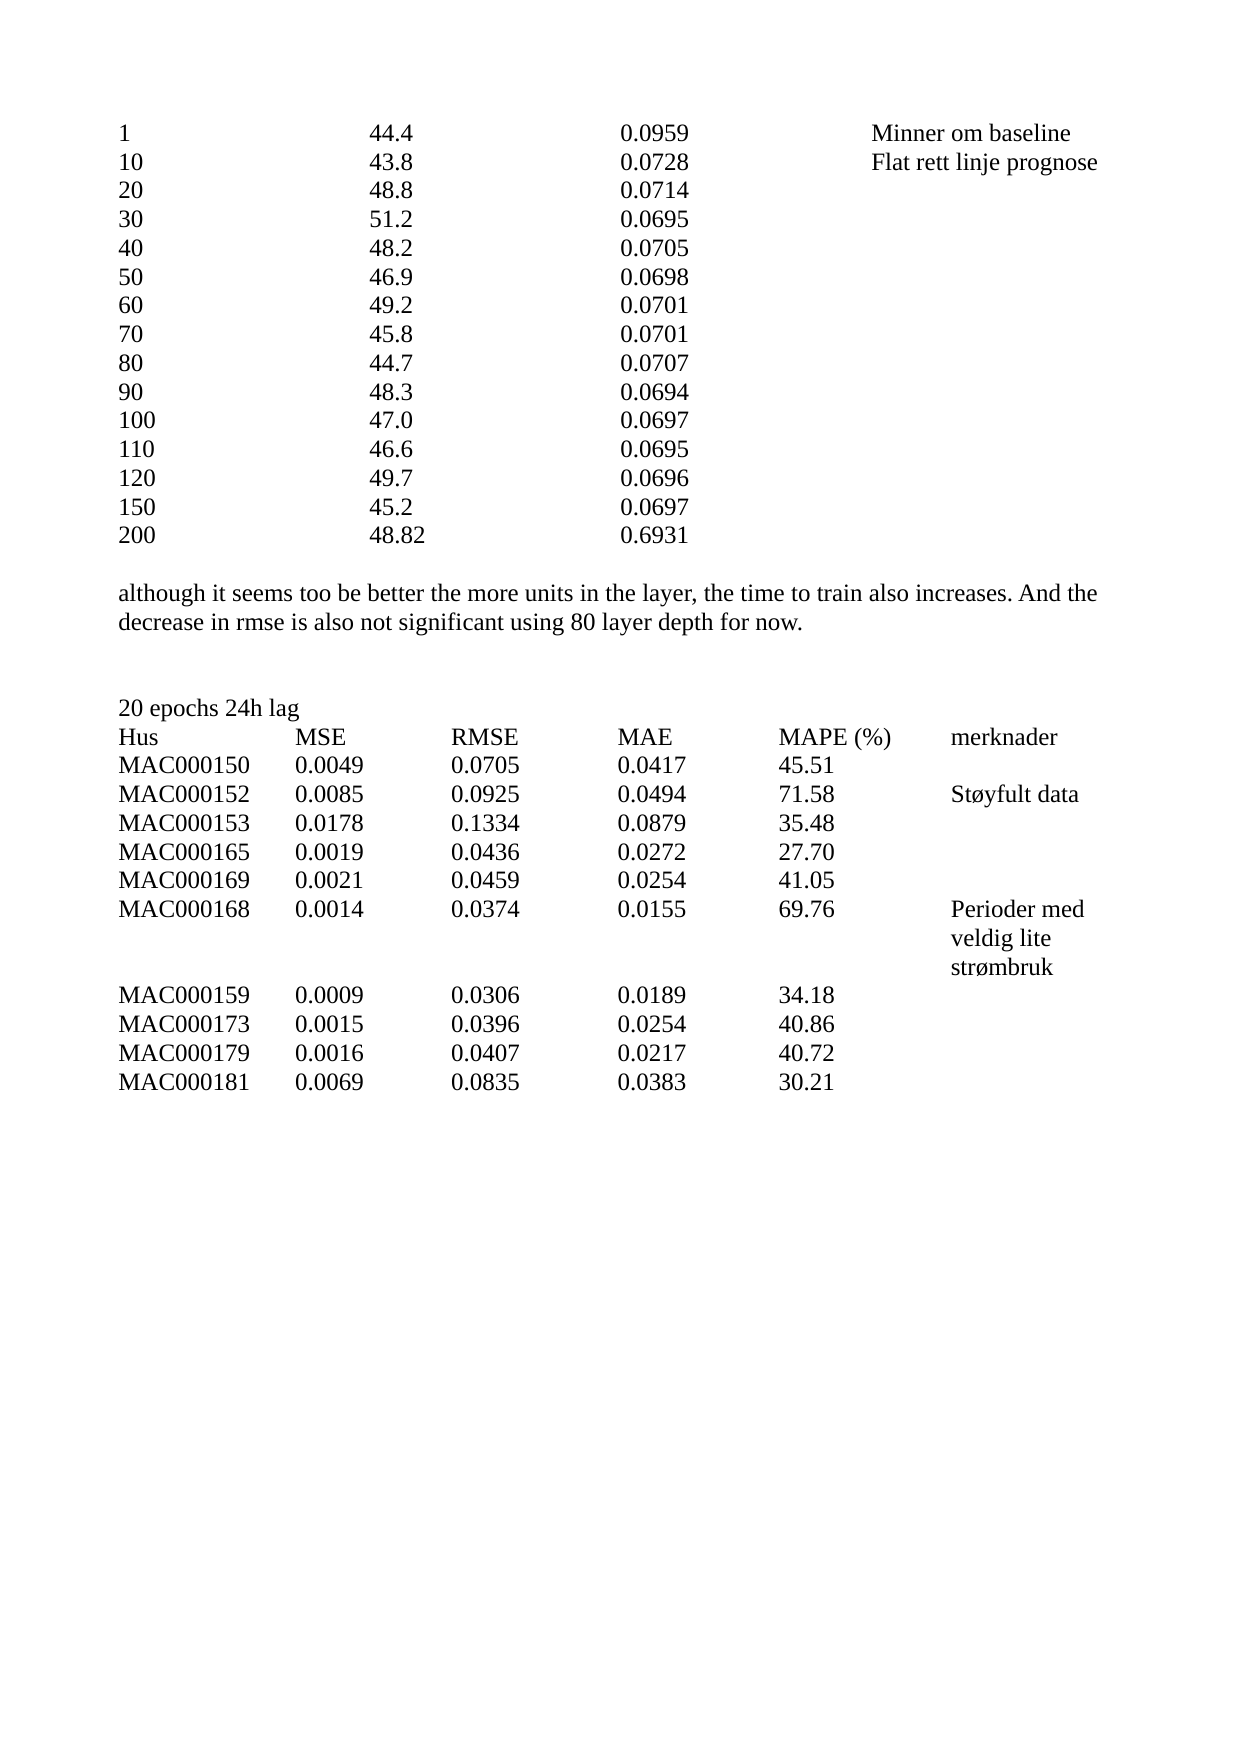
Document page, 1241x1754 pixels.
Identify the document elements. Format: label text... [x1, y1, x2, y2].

table_cell 69.76 [778, 894, 951, 981]
table_cell 0.0014 [295, 894, 451, 981]
table_cell 0.0069 [295, 1067, 451, 1096]
table_cell Minner om baseline [871, 118, 1122, 147]
table_cell 51.2 [369, 204, 620, 233]
table_cell MAC000168 [118, 894, 295, 981]
table_cell [871, 319, 1122, 348]
table_cell 48.82 [369, 521, 620, 549]
table_cell [951, 808, 1123, 837]
table_cell 50 [118, 262, 369, 291]
table_cell 0.0254 [617, 1009, 778, 1038]
table_header Hus [118, 722, 295, 751]
table_cell [951, 1067, 1123, 1096]
table_cell 200 [118, 521, 369, 549]
table_cell 0.0697 [620, 406, 871, 434]
table_cell 0.0009 [295, 981, 451, 1009]
table_cell 40 [118, 233, 369, 262]
table_header MSE [295, 722, 451, 751]
table_cell MAC000152 [118, 779, 295, 808]
table_cell 0.0705 [451, 751, 617, 779]
table_cell 0.0879 [617, 808, 778, 837]
table_header MAPE (%) [778, 722, 951, 751]
table_cell 0.0021 [295, 866, 451, 894]
table_cell Perioder med veldig lite strømbruk [951, 894, 1123, 981]
table_cell [951, 751, 1123, 779]
table_cell 30.21 [778, 1067, 951, 1096]
table_cell [871, 377, 1122, 406]
table_header merknader [951, 722, 1123, 751]
table_cell [951, 1038, 1123, 1067]
table_cell 40.72 [778, 1038, 951, 1067]
table_cell 0.1334 [451, 808, 617, 837]
table_cell 71.58 [778, 779, 951, 808]
table_cell MAC000153 [118, 808, 295, 837]
table_cell [871, 521, 1122, 549]
table_cell 44.7 [369, 348, 620, 377]
table_cell 0.0217 [617, 1038, 778, 1067]
table_cell 1 [118, 118, 369, 147]
table_cell 0.0705 [620, 233, 871, 262]
table_cell 0.0707 [620, 348, 871, 377]
table_cell 48.2 [369, 233, 620, 262]
table_cell MAC000173 [118, 1009, 295, 1038]
table_cell MAC000179 [118, 1038, 295, 1067]
table_cell 0.0436 [451, 837, 617, 866]
table_cell 49.7 [369, 463, 620, 492]
table_cell 0.0701 [620, 291, 871, 319]
table_cell 0.0383 [617, 1067, 778, 1096]
table_cell [871, 434, 1122, 463]
table_cell 27.70 [778, 837, 951, 866]
table_cell [871, 233, 1122, 262]
table_cell 10 [118, 147, 369, 176]
table_cell 43.8 [369, 147, 620, 176]
table_cell [951, 837, 1123, 866]
table_cell 100 [118, 406, 369, 434]
table_cell 47.0 [369, 406, 620, 434]
table_cell MAC000169 [118, 866, 295, 894]
table_cell 41.05 [778, 866, 951, 894]
table_cell 0.0016 [295, 1038, 451, 1067]
table_cell 0.0189 [617, 981, 778, 1009]
table_cell 60 [118, 291, 369, 319]
table_cell 80 [118, 348, 369, 377]
table_cell MAC000159 [118, 981, 295, 1009]
table_cell 0.0396 [451, 1009, 617, 1038]
table_header MAE [617, 722, 778, 751]
table_cell 45.51 [778, 751, 951, 779]
table_cell [871, 406, 1122, 434]
table_cell 0.0701 [620, 319, 871, 348]
table_cell 46.9 [369, 262, 620, 291]
table_cell 0.0417 [617, 751, 778, 779]
table_cell 45.2 [369, 492, 620, 521]
table_cell 150 [118, 492, 369, 521]
table_cell 0.0254 [617, 866, 778, 894]
table_cell [871, 262, 1122, 291]
table_cell MAC000165 [118, 837, 295, 866]
table_cell 0.0494 [617, 779, 778, 808]
table_cell 0.0049 [295, 751, 451, 779]
table_cell 0.0695 [620, 204, 871, 233]
table_cell [871, 176, 1122, 204]
table_cell Støyfult data [951, 779, 1123, 808]
table_cell 30 [118, 204, 369, 233]
table_cell 0.0728 [620, 147, 871, 176]
table_cell 0.0272 [617, 837, 778, 866]
table_cell MAC000150 [118, 751, 295, 779]
table_cell 0.0925 [451, 779, 617, 808]
table_cell 0.0178 [295, 808, 451, 837]
table_cell 0.0714 [620, 176, 871, 204]
table_cell 0.0015 [295, 1009, 451, 1038]
table_cell 40.86 [778, 1009, 951, 1038]
table_cell 70 [118, 319, 369, 348]
table_cell [951, 1009, 1123, 1038]
table_cell 48.8 [369, 176, 620, 204]
table_cell 0.0694 [620, 377, 871, 406]
table_cell 0.0959 [620, 118, 871, 147]
table_cell 0.0407 [451, 1038, 617, 1067]
table_cell 34.18 [778, 981, 951, 1009]
table_cell 0.0695 [620, 434, 871, 463]
table_cell 0.0698 [620, 262, 871, 291]
table_cell 0.6931 [620, 521, 871, 549]
table_cell [871, 291, 1122, 319]
table_cell [951, 981, 1123, 1009]
table_cell [871, 348, 1122, 377]
text 20 epochs 24h lag [118, 693, 1122, 722]
table_cell [871, 204, 1122, 233]
text although it seems too be better the more units in the layer, the time to train also increases. And the decrease in rmse is also not significant using 80 layer depth for now. [118, 578, 1122, 636]
table_cell [871, 492, 1122, 521]
table_cell [951, 866, 1123, 894]
table_cell 49.2 [369, 291, 620, 319]
table_cell 0.0155 [617, 894, 778, 981]
table_cell 0.0374 [451, 894, 617, 981]
table_cell 0.0696 [620, 463, 871, 492]
table_cell 0.0697 [620, 492, 871, 521]
table_cell 20 [118, 176, 369, 204]
table_cell 45.8 [369, 319, 620, 348]
table_cell [871, 463, 1122, 492]
table_cell MAC000181 [118, 1067, 295, 1096]
table_header RMSE [451, 722, 617, 751]
table_cell 35.48 [778, 808, 951, 837]
table_cell 46.6 [369, 434, 620, 463]
table_cell 44.4 [369, 118, 620, 147]
table_cell 0.0019 [295, 837, 451, 866]
table_cell Flat rett linje prognose [871, 147, 1122, 176]
table_cell 0.0459 [451, 866, 617, 894]
table_cell 0.0085 [295, 779, 451, 808]
table_cell 0.0835 [451, 1067, 617, 1096]
table_cell 120 [118, 463, 369, 492]
table_cell 90 [118, 377, 369, 406]
table_cell 110 [118, 434, 369, 463]
table_cell 48.3 [369, 377, 620, 406]
table_cell 0.0306 [451, 981, 617, 1009]
